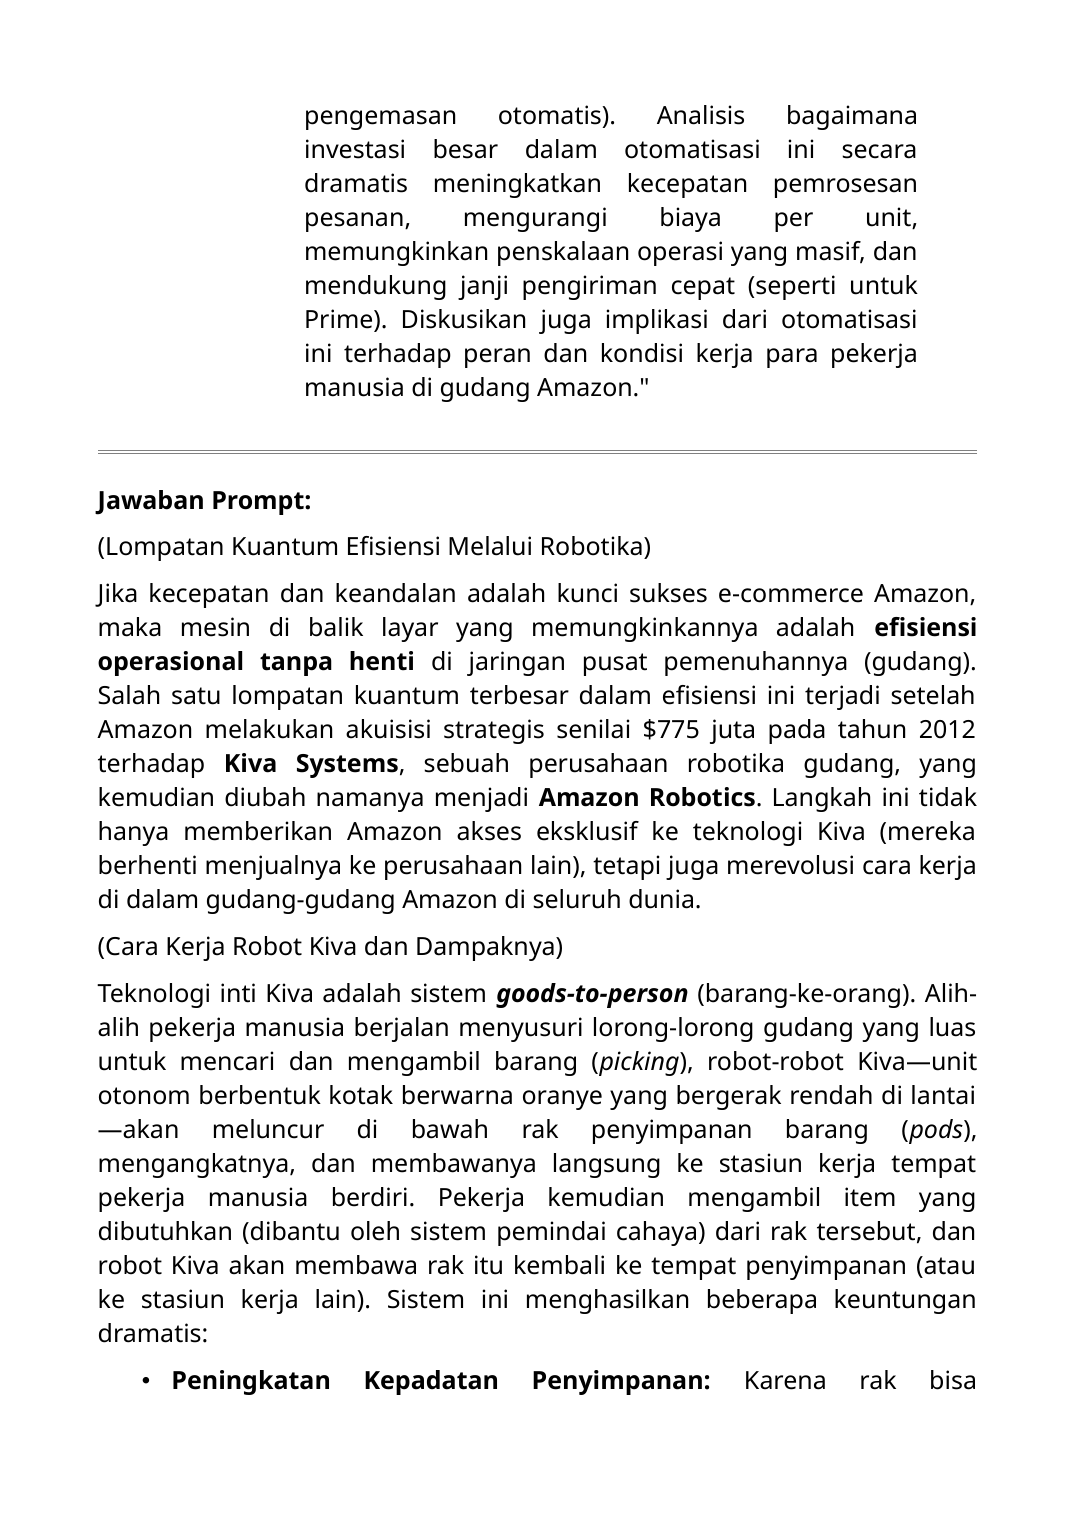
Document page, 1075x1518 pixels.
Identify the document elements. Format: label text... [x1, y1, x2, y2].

text Jika kecepatan dan keandalan adalah kunci sukses e-commerce Amazon, maka mesin di balik layar yang memungkinkannya adalah efisiensi operasional tanpa henti di jaringan pusat pemenuhannya (gudang). Salah satu lompatan kuantum terbesar dalam efisiensi ini terjadi setelah Amazon melakukan akuisisi strategis senilai $775 juta pada tahun 2012 terhadap Kiva Systems, sebuah perusahaan robotika gudang, yang kemudian diubah namanya menjadi Amazon Robotics. Langkah ini tidak hanya memberikan Amazon akses eksklusif ke teknologi Kiva (mereka berhenti menjualnya ke perusahaan lain), tetapi juga merevolusi cara kerja di dalam gudang-gudang Amazon di seluruh dunia. [97, 576, 977, 916]
list Peningkatan Kepadatan Penyimpanan: Karena rak bisa [142, 1362, 977, 1396]
text Teknologi inti Kiva adalah sistem goods-to-person (barang-ke-orang). Alih-alih pekerja manusia berjalan menyusuri lorong-lorong gudang yang luas untuk mencari dan mengambil barang (picking), robot-robot Kiva—unit otonom berbentuk kotak berwarna oranye yang bergerak rendah di lantai—akan meluncur di bawah rak penyimpanan barang (pods), mengangkatnya, dan membawanya langsung ke stasiun kerja tempat pekerja manusia berdiri. Pekerja kemudian mengambil item yang dibutuhkan (dibantu oleh sistem pemindai cahaya) dari rak tersebut, dan robot Kiva akan membawa rak itu kembali ke tempat penyimpanan (atau ke stasiun kerja lain). Sistem ini menghasilkan beberapa keuntungan dramatis: [97, 975, 977, 1350]
text (Lompatan Kuantum Efisiensi Melalui Robotika) [97, 529, 977, 563]
list pengemasan otomatis). Analisis bagaimana investasi besar dalam otomatisasi ini secara dramatis meningkatkan kecepatan pemrosesan pesanan, mengurangi biaya per unit, memungkinkan penskalaan operasi yang masif, dan mendukung janji pengiriman cepat (seperti untuk Prime). Diskusikan juga implikasi dari otomatisasi ini terhadap peran dan kondisi kerja para pekerja manusia di gudang Amazon." [274, 97, 918, 404]
text Jawaban Prompt: [97, 482, 977, 516]
text (Cara Kerja Robot Kiva dan Dampaknya) [97, 929, 977, 963]
